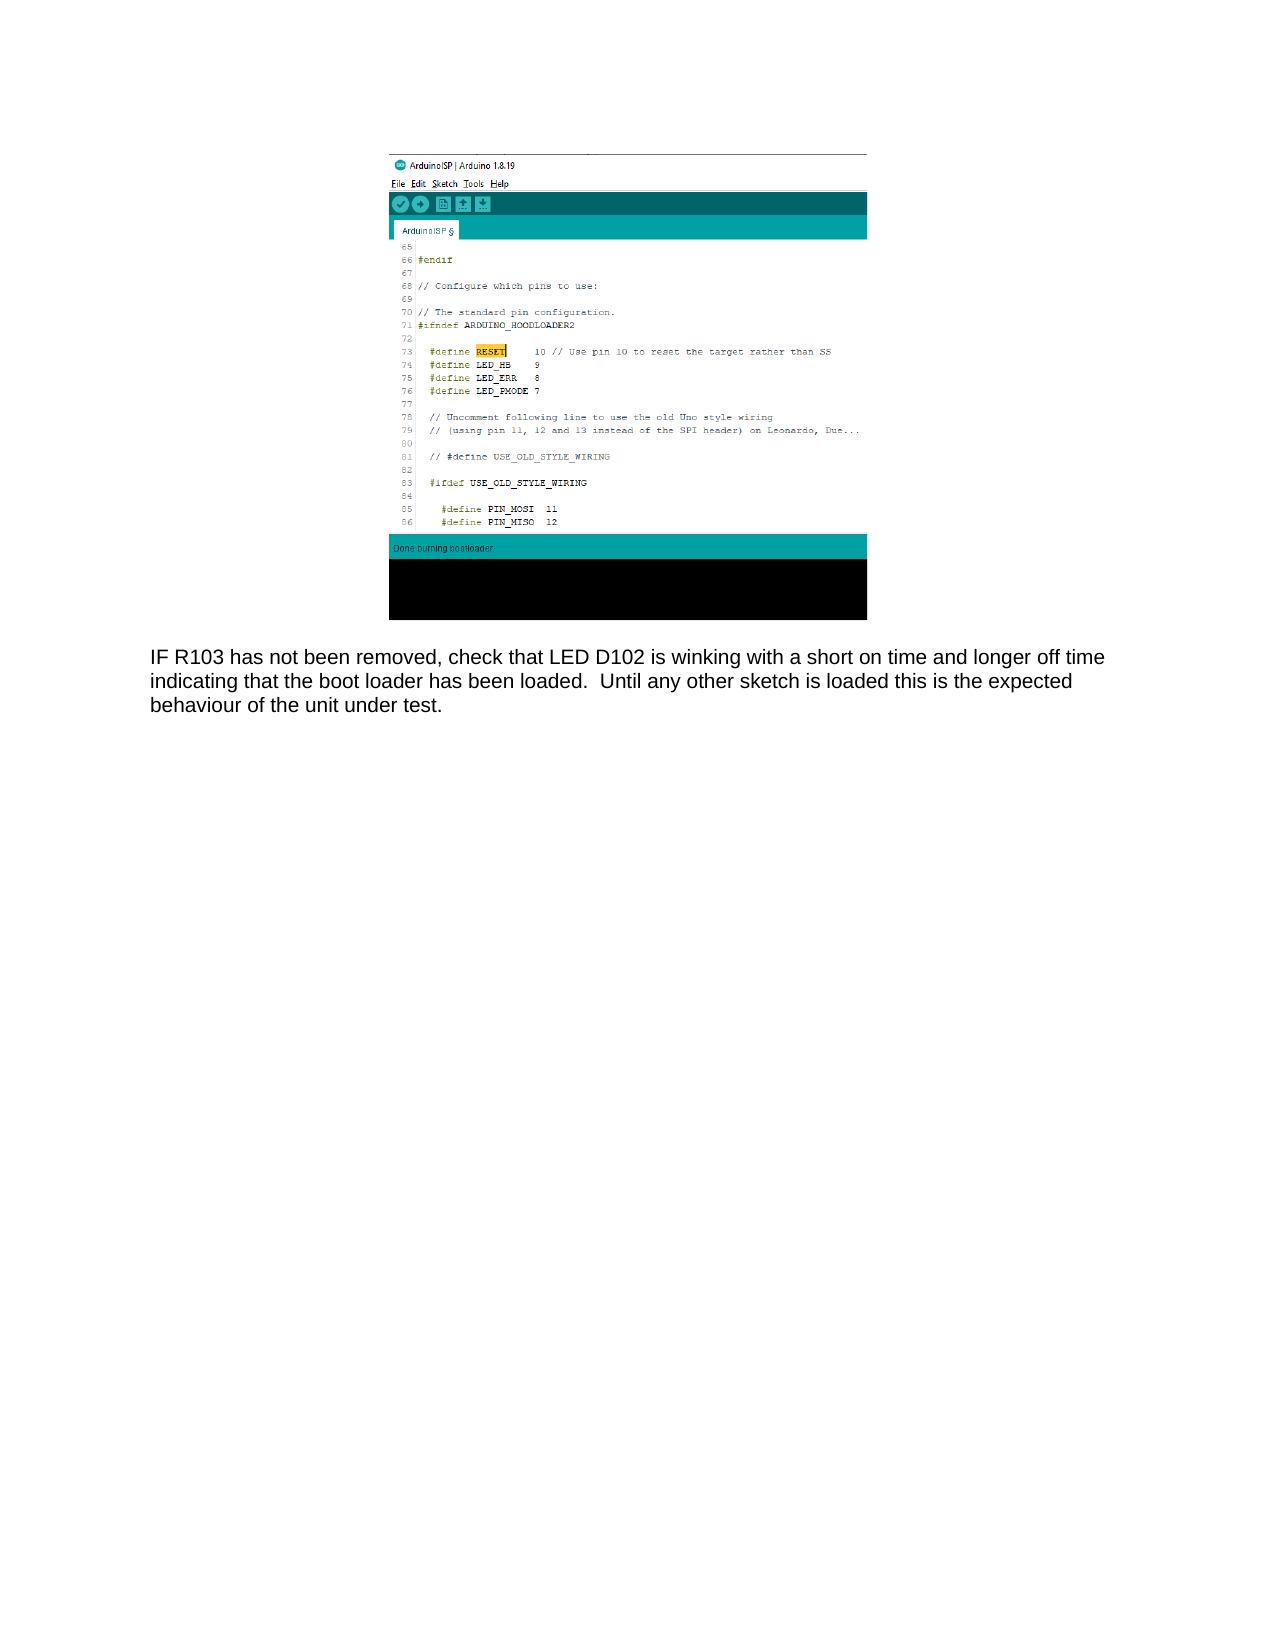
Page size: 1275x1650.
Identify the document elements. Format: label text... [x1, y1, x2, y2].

picture [389, 154, 868, 621]
text IF R103 has not been removed, check that LED D102 is winking with a short on time and longer off time indicating that the boot loader has been loaded. Until any other sketch is loaded this is the expected behaviour of the unit under test. [150, 645, 1125, 717]
